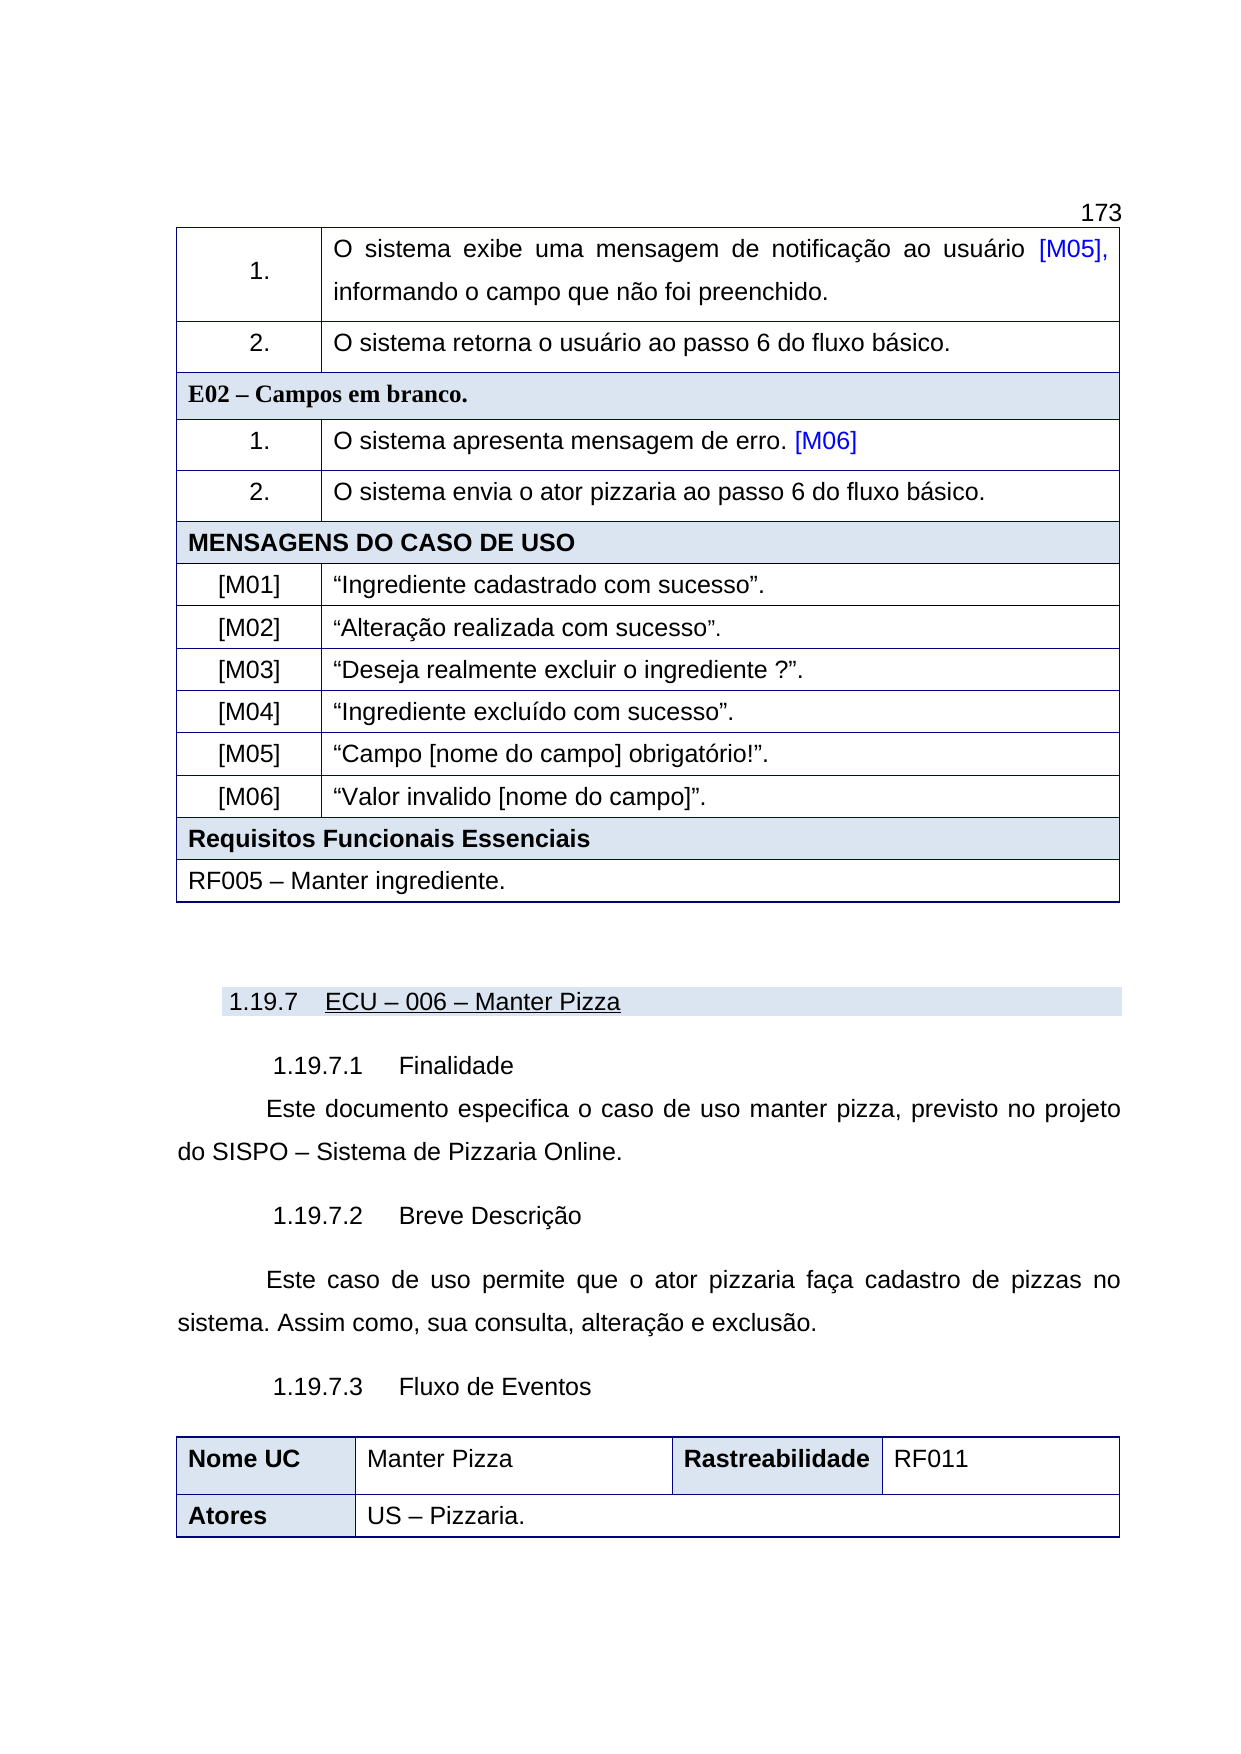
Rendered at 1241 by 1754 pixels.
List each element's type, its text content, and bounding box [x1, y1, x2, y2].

text Este caso de uso permite que o ator pizzaria faça cadastro de pizzas no sistema. Assim como, sua consulta, alteração e exclusão. [177, 1265, 1122, 1337]
table_cell [177, 420, 321, 470]
table_cell US – Pizzaria. [356, 1495, 1119, 1536]
table_cell [M01] [177, 564, 321, 605]
table_cell O sistema envia o ator pizzaria ao passo 6 do fluxo básico. [322, 471, 1119, 521]
table_cell [M02] [177, 606, 321, 648]
table_header Nome UC [177, 1438, 355, 1494]
subtitle Finalidade [266, 1051, 1122, 1080]
table_cell [M04] [177, 691, 321, 732]
table_cell [M05] [177, 733, 321, 774]
table_cell O sistema apresenta mensagem de erro. [M06] [322, 420, 1119, 470]
table_header Manter Pizza [356, 1438, 672, 1494]
table_cell O sistema exibe uma mensagem de notificação ao usuário [M05], informando o campo que não foi preenchido. [322, 228, 1119, 321]
table_cell [177, 228, 321, 321]
table_cell “Ingrediente cadastrado com sucesso”. [322, 564, 1119, 605]
subtitle Fluxo de Eventos [266, 1372, 1122, 1401]
table_cell [M06] [177, 776, 321, 817]
table_header Rastreabilidade [673, 1438, 882, 1494]
table_cell E02 – Campos em branco. [177, 373, 1119, 419]
subtitle ECU – 006 – Manter Pizza [222, 987, 1122, 1016]
table_cell [177, 471, 321, 521]
table_cell “Campo [nome do campo] obrigatório!”. [322, 733, 1119, 774]
subtitle Breve Descrição [266, 1201, 1122, 1230]
text Este documento especifica o caso de uso manter pizza, previsto no projeto do SISPO – Sistema de Pizzaria Online. [177, 1094, 1122, 1166]
table_cell “Alteração realizada com sucesso”. [322, 606, 1119, 648]
table_cell “Ingrediente excluído com sucesso”. [322, 691, 1119, 732]
table_cell Requisitos Funcionais Essenciais [177, 818, 1119, 859]
table_cell O sistema retorna o usuário ao passo 6 do fluxo básico. [322, 322, 1119, 372]
table_cell Atores [177, 1495, 355, 1536]
table_cell MENSAGENS DO CASO DE USO [177, 522, 1119, 563]
table_cell “Deseja realmente excluir o ingrediente ?”. [322, 649, 1119, 690]
table_header RF011 [883, 1438, 1119, 1494]
table_cell [177, 322, 321, 372]
table_cell [M03] [177, 649, 321, 690]
table_cell RF005 – Manter ingrediente. [177, 860, 1119, 901]
table_cell “Valor invalido [nome do campo]”. [322, 776, 1119, 817]
